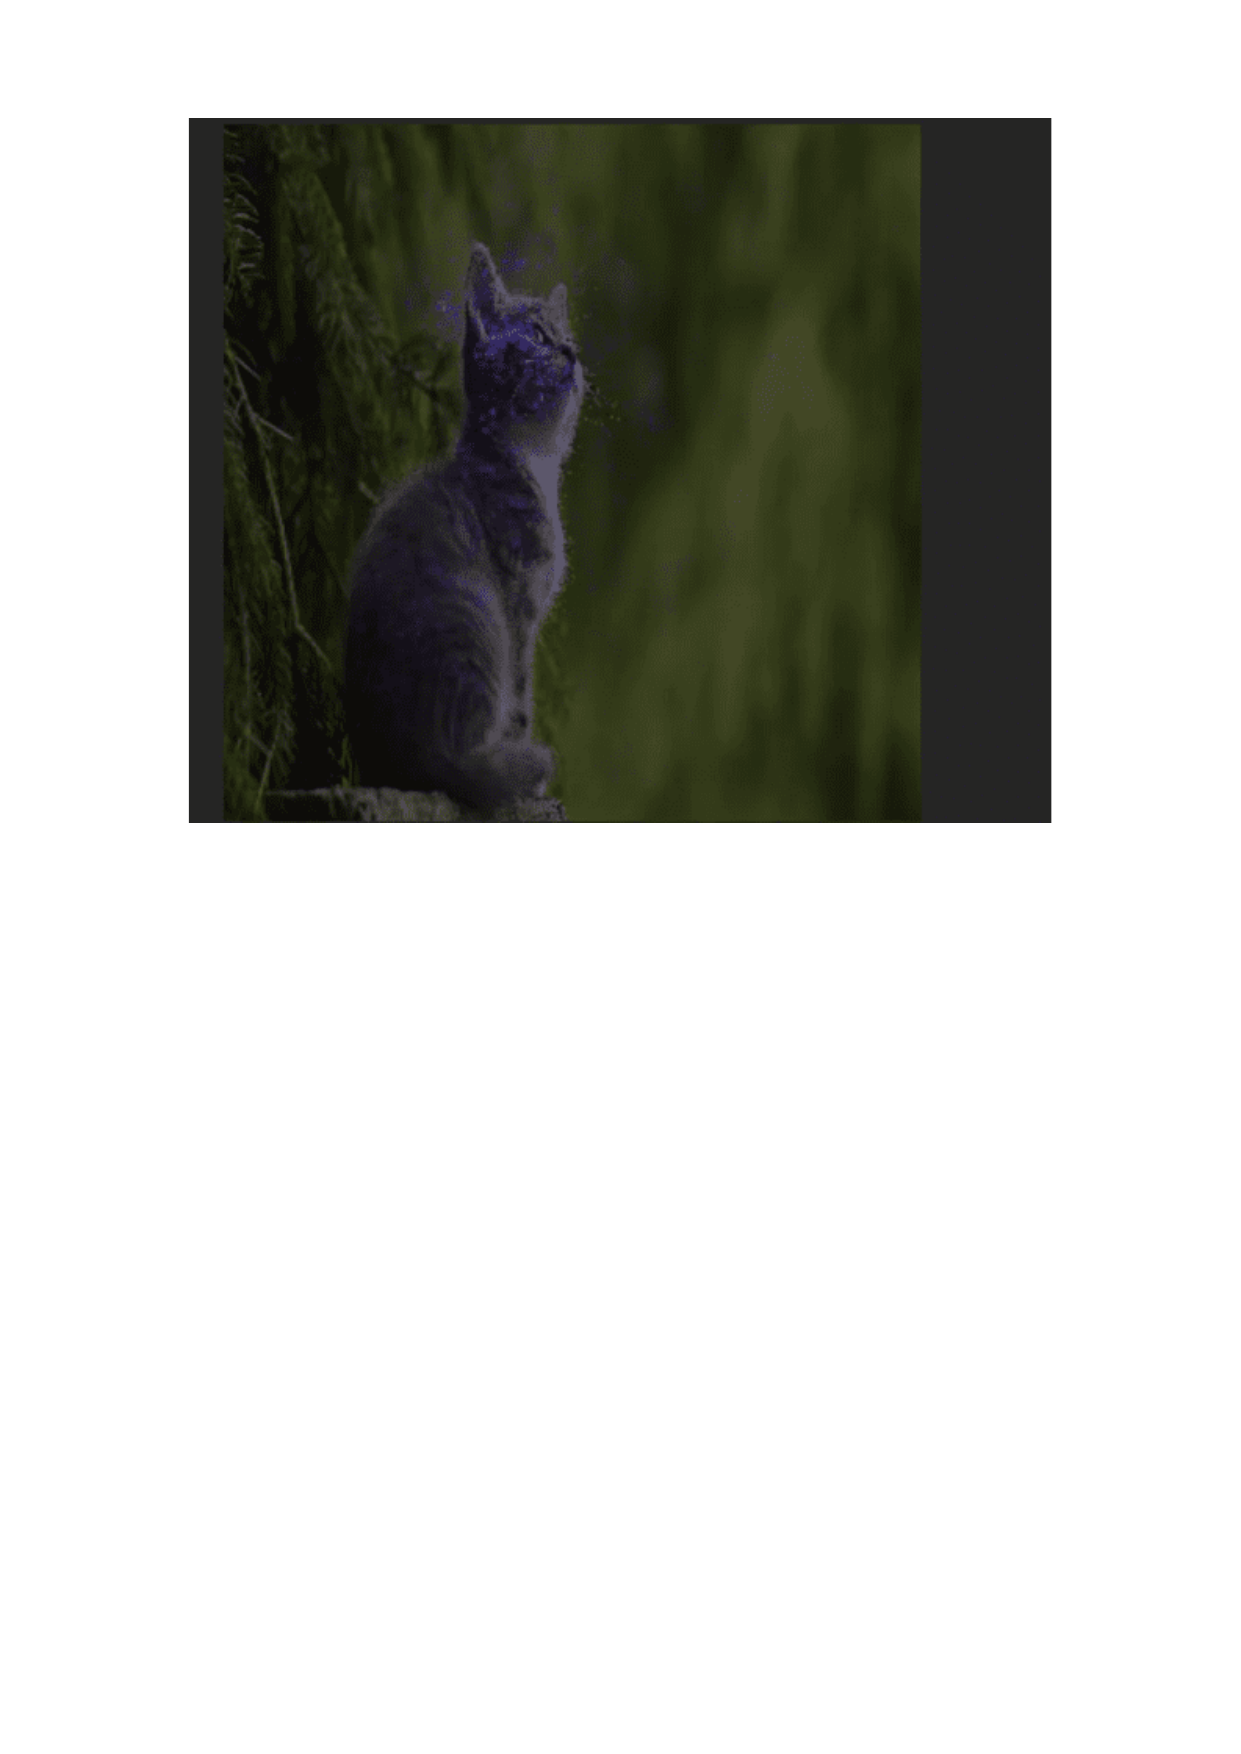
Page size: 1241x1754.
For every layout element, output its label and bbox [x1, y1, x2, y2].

picture [188, 118, 1052, 823]
